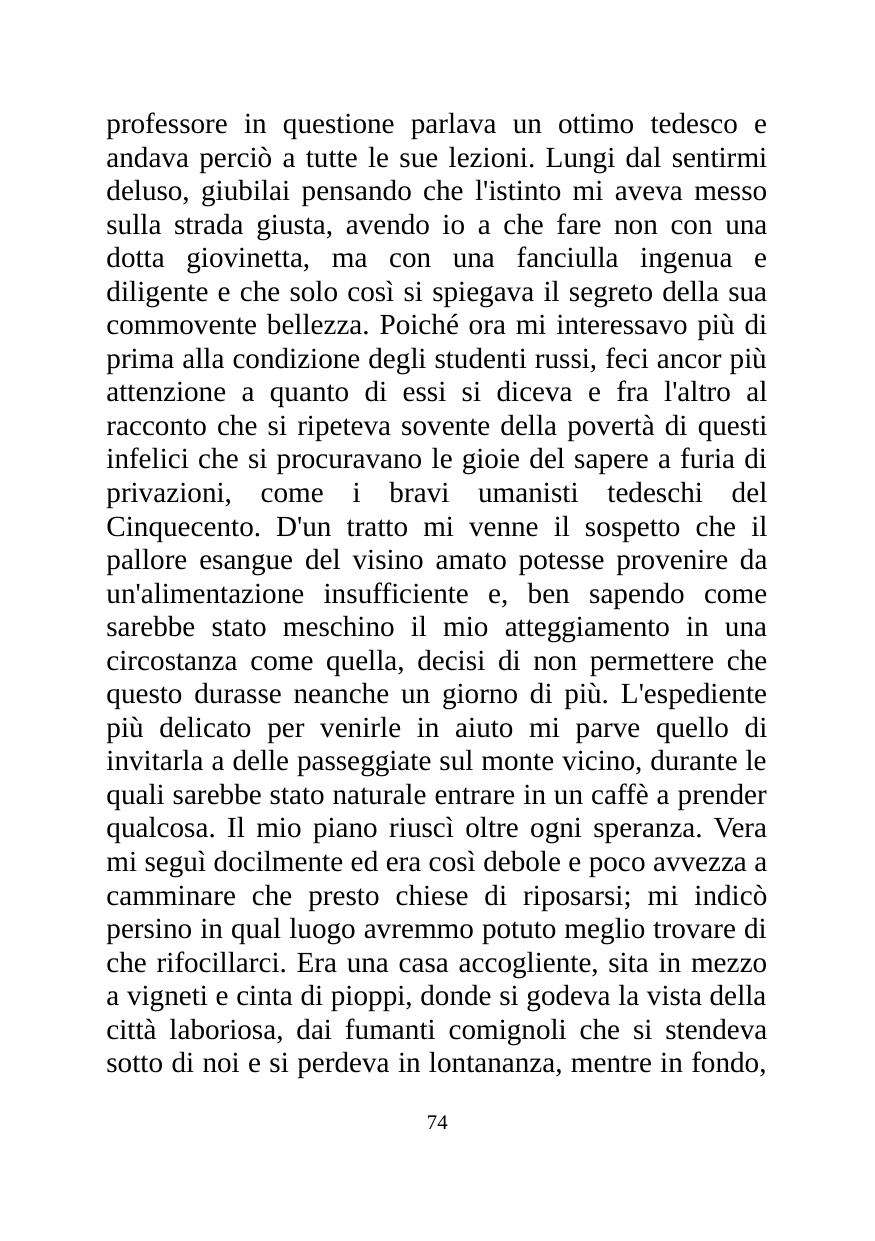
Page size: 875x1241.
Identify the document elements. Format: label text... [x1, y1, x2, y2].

text professore in questione parlava un ottimo tedesco e andava perciò a tutte le sue lezioni. Lungi dal sentirmi deluso, giubilai pensando che l'istinto mi aveva messo sulla strada giusta, avendo io a che fare non con una dotta giovinetta, ma con una fanciulla ingenua e diligente e che solo così si spiegava il segreto della sua commovente bellezza. Poiché ora mi interessavo più di prima alla condizione degli studenti russi, feci ancor più attenzione a quanto di essi si diceva e fra l'altro al racconto che si ripeteva sovente della povertà di questi infelici che si procuravano le gioie del sapere a furia di privazioni, come i bravi umanisti tedeschi del Cinquecento. D'un tratto mi venne il sospetto che il pallore esangue del visino amato potesse provenire da un'alimentazione insufficiente e, ben sapendo come sarebbe stato meschino il mio atteggiamento in una circostanza come quella, decisi di non permettere che questo durasse neanche un giorno di più. L'espediente più delicato per venirle in aiuto mi parve quello di invitarla a delle passeggiate sul monte vicino, durante le quali sarebbe stato naturale entrare in un caffè a prender qualcosa. Il mio piano riuscì oltre ogni speranza. Vera mi seguì docilmente ed era così debole e poco avvezza a camminare che presto chiese di riposarsi; mi indicò persino in qual luogo avremmo potuto meglio trovare di che rifocillarci. Era una casa accogliente, sita in mezzo a vigneti e cinta di pioppi, donde si godeva la vista della città laboriosa, dai fumanti comignoli che si stendeva sotto di noi e si perdeva in lontananza, mentre in fondo, [106, 106, 768, 1079]
